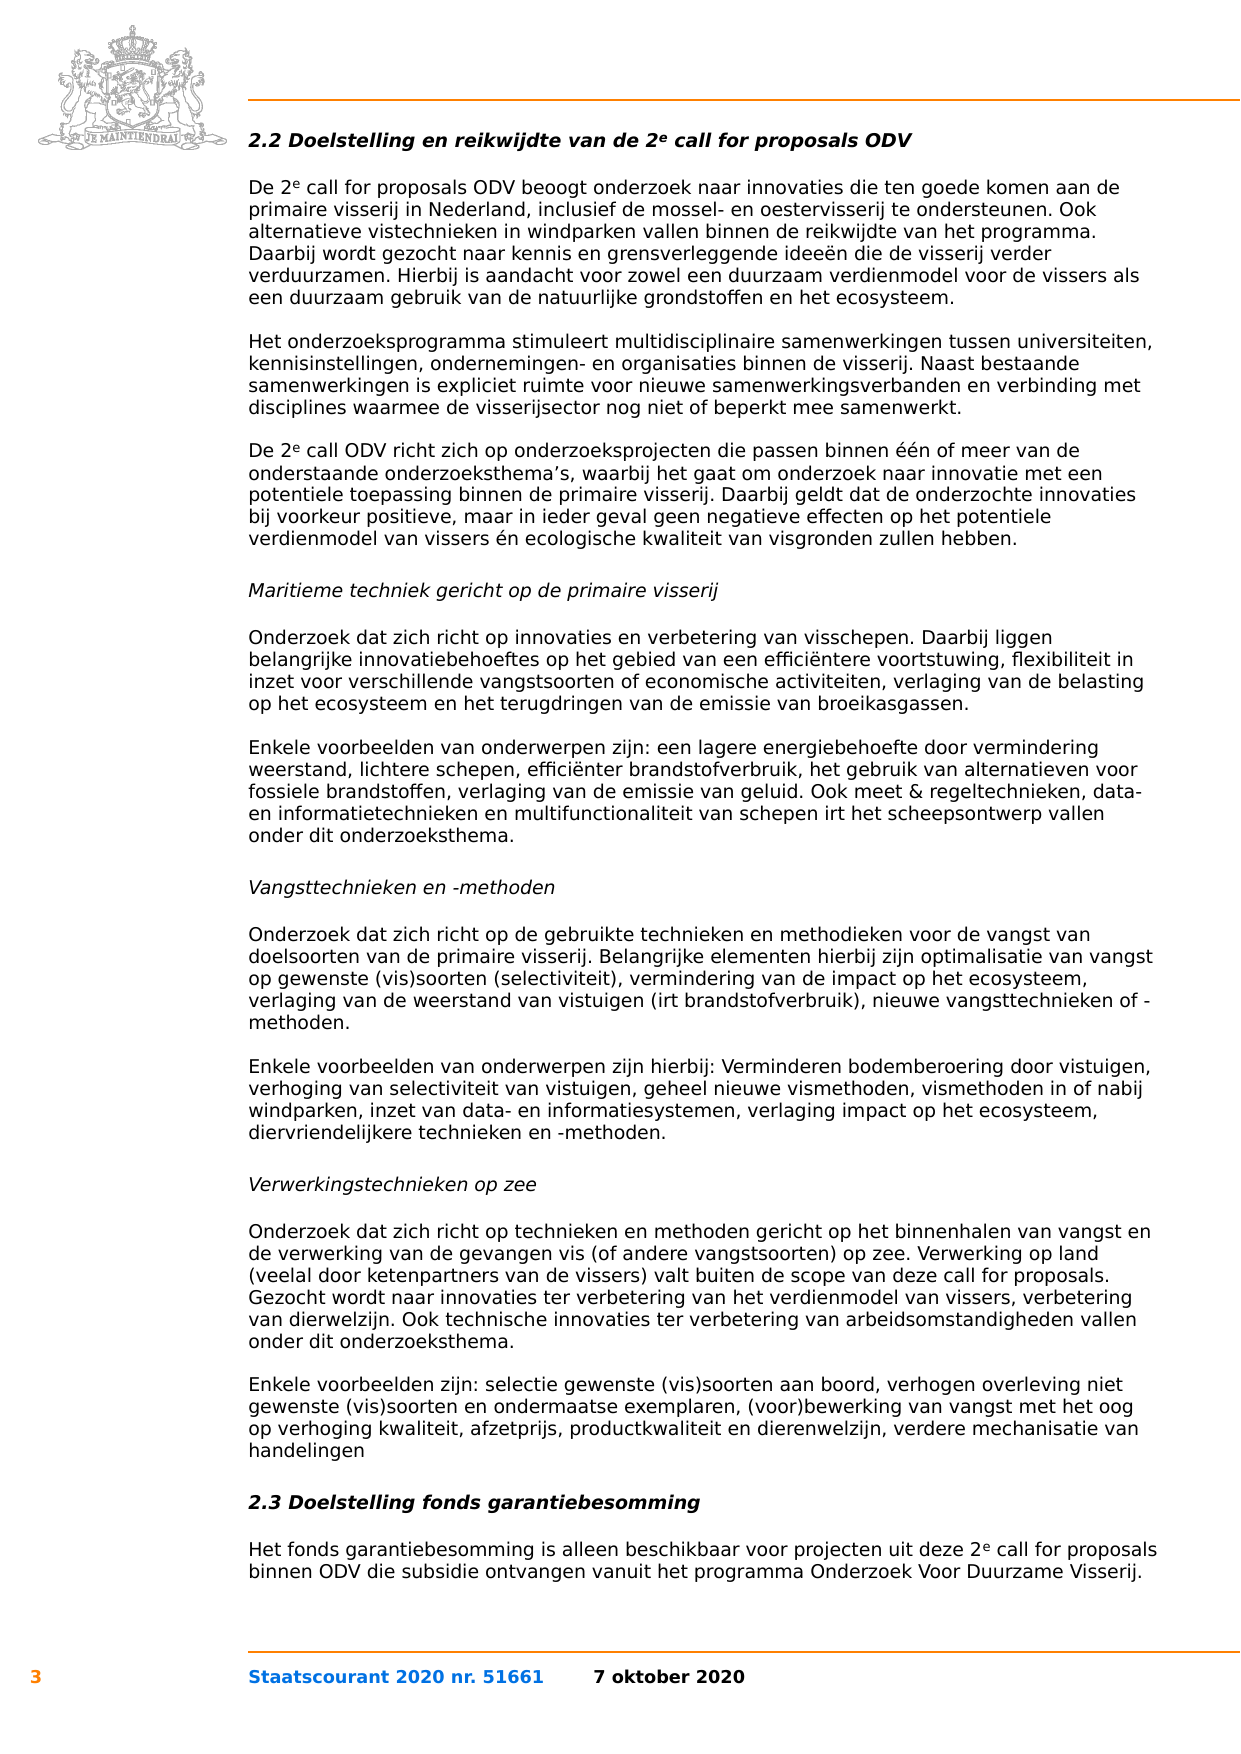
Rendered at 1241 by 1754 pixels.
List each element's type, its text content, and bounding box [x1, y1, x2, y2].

subtitle 2.2 Doelstelling en reikwijdte van de 2e call for proposals ODV [248, 130, 1163, 152]
text Onderzoek dat zich richt op innovaties en verbetering van visschepen. Daarbij liggen belangrijke innovatiebehoeftes op het gebied van een efficiëntere voortstuwing, flexibiliteit in inzet voor verschillende vangstsoorten of economische activiteiten, verlaging van de belasting op het ecosysteem en het terugdringen van de emissie van broeikasgassen. [248, 627, 1163, 715]
text Onderzoek dat zich richt op technieken en methoden gericht op het binnenhalen van vangst en de verwerking van de gevangen vis (of andere vangstsoorten) op zee. Verwerking op land (veelal door ketenpartners van de vissers) valt buiten de scope van deze call for proposals. Gezocht wordt naar innovaties ter verbetering van het verdienmodel van vissers, verbetering van dierwelzijn. Ook technische innovaties ter verbetering van arbeidsomstandigheden vallen onder dit onderzoeksthema. [248, 1221, 1163, 1352]
text Het onderzoeksprogramma stimuleert multidisciplinaire samenwerkingen tussen universiteiten, kennisinstellingen, ondernemingen- en organisaties binnen de visserij. Naast bestaande samenwerkingen is expliciet ruimte voor nieuwe samenwerkingsverbanden en verbinding met disciplines waarmee de visserijsector nog niet of beperkt mee samenwerkt. [248, 331, 1163, 418]
subtitle 2.3 Doelstelling fonds garantiebesomming [248, 1492, 1163, 1514]
text Onderzoek dat zich richt op de gebruikte technieken en methodieken voor de vangst van doelsoorten van de primaire visserij. Belangrijke elementen hierbij zijn optimalisatie van vangst op gewenste (vis)soorten (selectiviteit), vermindering van de impact op het ecosysteem, verlaging van de weerstand van vistuigen (irt brandstofverbruik), nieuwe vangsttechnieken of -methoden. [248, 924, 1163, 1034]
subtitle Maritieme techniek gericht op de primaire visserij [248, 580, 1163, 602]
subtitle Vangsttechnieken en -methoden [248, 877, 1163, 899]
text Enkele voorbeelden van onderwerpen zijn hierbij: Verminderen bodemberoering door vistuigen, verhoging van selectiviteit van vistuigen, geheel nieuwe vismethoden, vismethoden in of nabij windparken, inzet van data- en informatiesystemen, verlaging impact op het ecosysteem, diervriendelijkere technieken en -methoden. [248, 1056, 1163, 1144]
subtitle Verwerkingstechnieken op zee [248, 1174, 1163, 1196]
text Het fonds garantiebesomming is alleen beschikbaar voor projecten uit deze 2e call for proposals binnen ODV die subsidie ontvangen vanuit het programma Onderzoek Voor Duurzame Visserij. [248, 1539, 1163, 1583]
text De 2e call ODV richt zich op onderzoeksprojecten die passen binnen één of meer van de onderstaande onderzoeksthema’s, waarbij het gaat om onderzoek naar innovatie met een potentiele toepassing binnen de primaire visserij. Daarbij geldt dat de onderzochte innovaties bij voorkeur positieve, maar in ieder geval geen negatieve effecten op het potentiele verdienmodel van vissers én ecologische kwaliteit van visgronden zullen hebben. [248, 440, 1163, 550]
picture [38, 25, 227, 150]
text Enkele voorbeelden zijn: selectie gewenste (vis)soorten aan boord, verhogen overleving niet gewenste (vis)soorten en ondermaatse exemplaren, (voor)bewerking van vangst met het oog op verhoging kwaliteit, afzetprijs, productkwaliteit en dierenwelzijn, verdere mechanisatie van handelingen [248, 1374, 1163, 1462]
text De 2e call for proposals ODV beoogt onderzoek naar innovaties die ten goede komen aan de primaire visserij in Nederland, inclusief de mossel- en oestervisserij te ondersteunen. Ook alternatieve vistechnieken in windparken vallen binnen de reikwijdte van het programma. Daarbij wordt gezocht naar kennis en grensverleggende ideeën die de visserij verder verduurzamen. Hierbij is aandacht voor zowel een duurzaam verdienmodel voor de vissers als een duurzaam gebruik van de natuurlijke grondstoffen en het ecosysteem. [248, 177, 1163, 309]
text Enkele voorbeelden van onderwerpen zijn: een lagere energiebehoefte door vermindering weerstand, lichtere schepen, efficiënter brandstofverbruik, het gebruik van alternatieven voor fossiele brandstoffen, verlaging van de emissie van geluid. Ook meet & regeltechnieken, data- en informatietechnieken en multifunctionaliteit van schepen irt het scheepsontwerp vallen onder dit onderzoeksthema. [248, 737, 1163, 847]
